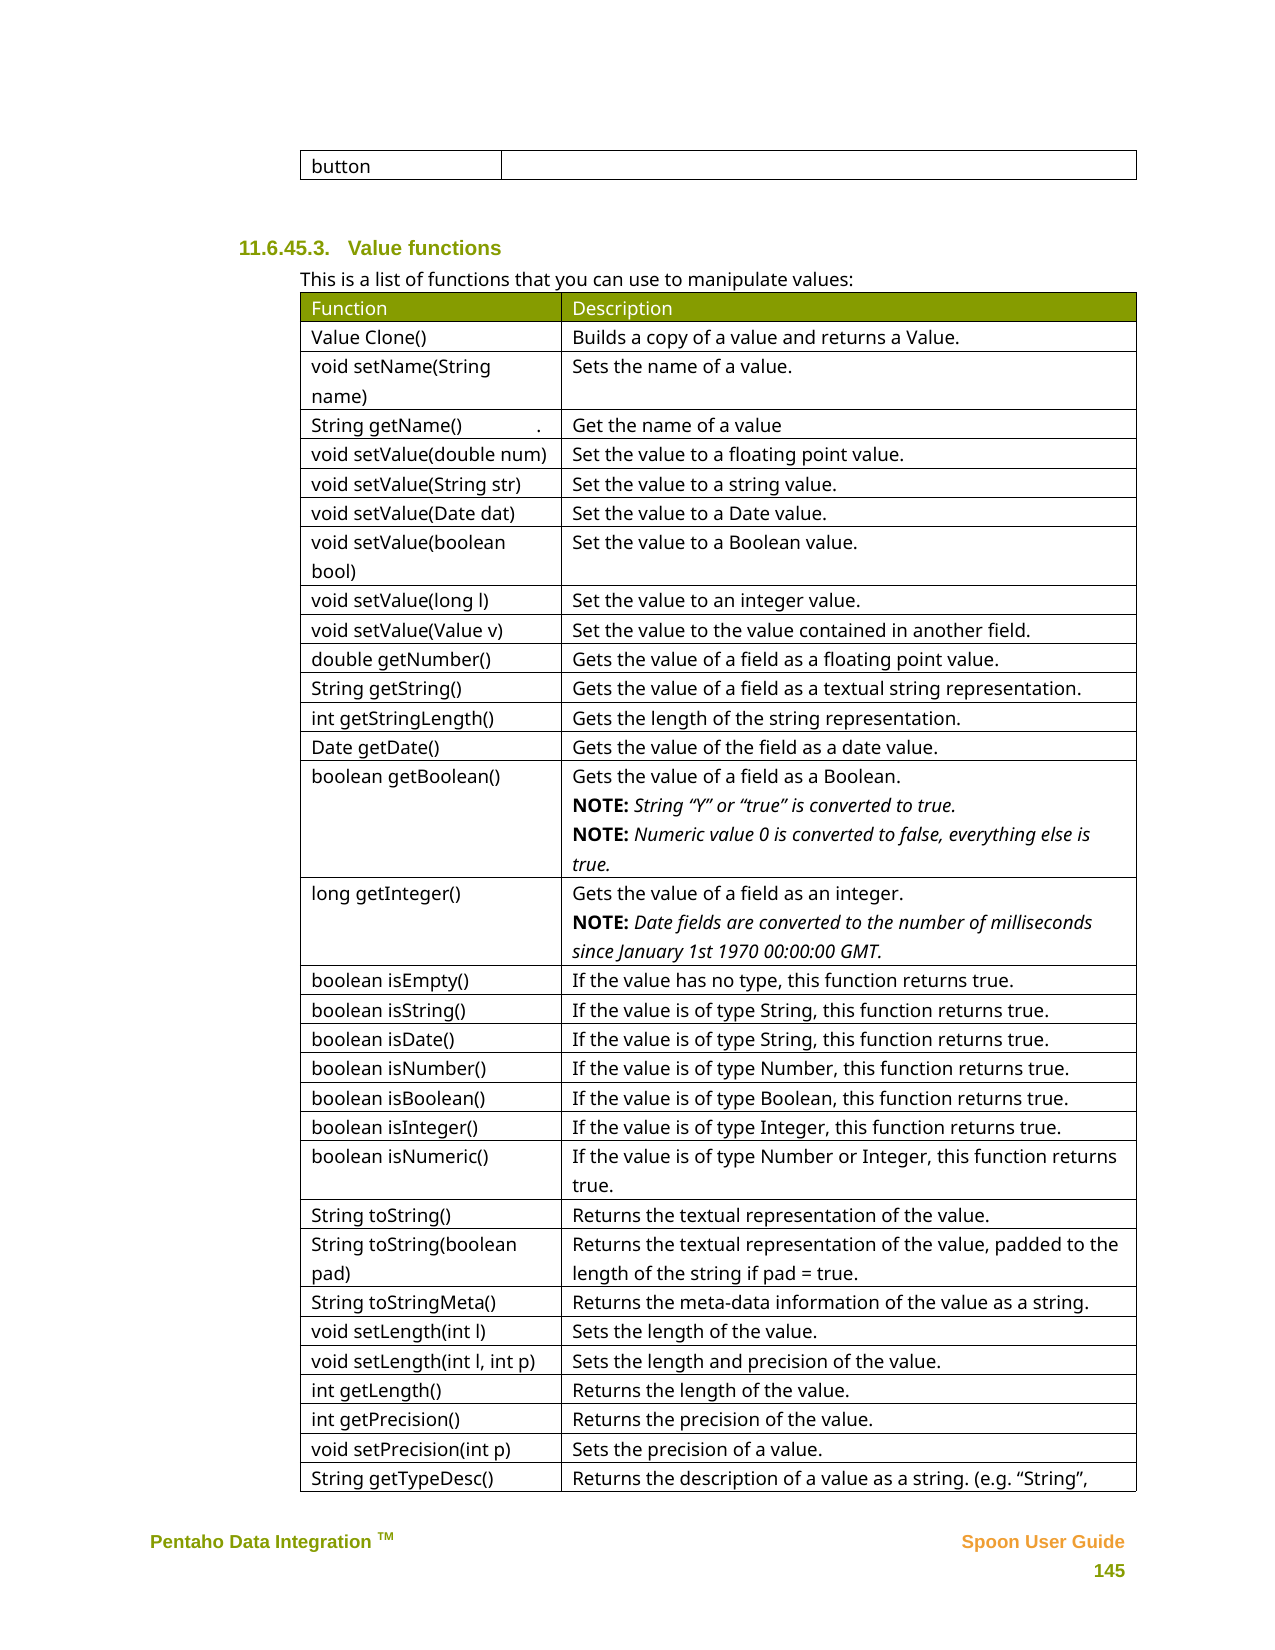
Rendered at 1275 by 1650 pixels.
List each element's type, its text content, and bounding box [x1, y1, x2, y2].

table_cell boolean isNumber() [301, 1053, 561, 1082]
table_cell Set the value to the value contained in another field. [562, 615, 1136, 643]
table_cell If the value is of type Number or Integer, this function returns true. [562, 1141, 1136, 1198]
table_cell Set the value to a Boolean value. [562, 527, 1136, 584]
table_cell int getLength() [301, 1375, 561, 1403]
table_cell Returns the textual representation of the value, padded to the length of the string if pad = true. [562, 1229, 1136, 1286]
table_cell void setLength(int l) [301, 1317, 561, 1345]
table_cell If the value is of type Boolean, this function returns true. [562, 1083, 1136, 1111]
table_header Description [562, 293, 1136, 321]
table_cell String toString() [301, 1200, 561, 1228]
table_cell void setValue(long l) [301, 586, 561, 614]
table_cell If the value is of type Integer, this function returns true. [562, 1112, 1136, 1140]
table_cell Set the value to a floating point value. [562, 439, 1136, 467]
table_cell boolean isDate() [301, 1024, 561, 1052]
table_cell Returns the length of the value. [562, 1375, 1136, 1403]
table_cell Returns the textual representation of the value. [562, 1200, 1136, 1228]
table_cell String getName() . [301, 410, 561, 438]
table_cell void setValue(Value v) [301, 615, 561, 643]
table_cell Returns the precision of the value. [562, 1404, 1136, 1433]
table_cell Sets the length and precision of the value. [562, 1346, 1136, 1374]
table_cell String getTypeDesc() [301, 1463, 561, 1491]
table_cell Date getDate() [301, 732, 561, 760]
table_cell If the value is of type String, this function returns true. [562, 1024, 1136, 1052]
table_cell Gets the length of the string representation. [562, 703, 1136, 731]
table_cell int getPrecision() [301, 1404, 561, 1433]
table_cell String getString() [301, 673, 561, 702]
table_cell String toString(boolean pad) [301, 1229, 561, 1286]
table_cell boolean isBoolean() [301, 1083, 561, 1111]
table_cell Value Clone() [301, 322, 561, 351]
table_cell Gets the value of the field as a date value. [562, 732, 1136, 760]
table_cell int getStringLength() [301, 703, 561, 731]
table_cell void setValue(String str) [301, 469, 561, 497]
table_cell Sets the length of the value. [562, 1317, 1136, 1345]
table_cell If the value has no type, this function returns true. [562, 966, 1136, 994]
table_cell boolean isEmpty() [301, 966, 561, 994]
table_cell long getInteger() [301, 878, 561, 964]
table_cell If the value is of type String, this function returns true. [562, 995, 1136, 1023]
table_cell double getNumber() [301, 644, 561, 672]
text This is a list of functions that you can use to manipulate values: [300, 263, 1125, 292]
table_cell Set the value to a Date value. [562, 498, 1136, 526]
table_cell Returns the description of a value as a string. (e.g. “String”, [562, 1463, 1136, 1491]
table_cell Sets the name of a value. [562, 352, 1136, 409]
table_cell button [301, 151, 501, 179]
table_cell Get the name of a value [562, 410, 1136, 438]
table_cell void setValue(Date dat) [301, 498, 561, 526]
table_cell void setLength(int l, int p) [301, 1346, 561, 1374]
table_cell void setName(String name) [301, 352, 561, 409]
table_cell boolean isString() [301, 995, 561, 1023]
table_cell void setValue(boolean bool) [301, 527, 561, 584]
table_cell If the value is of type Number, this function returns true. [562, 1053, 1136, 1082]
table_cell void setValue(double num) [301, 439, 561, 467]
table_cell Returns the meta-data information of the value as a string. [562, 1287, 1136, 1316]
table_cell String toStringMeta() [301, 1287, 561, 1316]
table_cell Gets the value of a field as a floating point value. [562, 644, 1136, 672]
table_cell void setPrecision(int p) [301, 1434, 561, 1462]
table_cell Gets the value of a field as an integer. NOTE: Date fields are converted to the number of milliseconds since January 1st 1970 00:00:00 GMT. [562, 878, 1136, 964]
table_cell boolean getBoolean() [301, 761, 561, 877]
table_cell Set the value to a string value. [562, 469, 1136, 497]
table_cell [502, 151, 1136, 179]
subtitle Value functions [239, 227, 1125, 262]
table_cell boolean isNumeric() [301, 1141, 561, 1198]
table_cell Gets the value of a field as a textual string representation. [562, 673, 1136, 702]
table_cell boolean isInteger() [301, 1112, 561, 1140]
table_cell Gets the value of a field as a Boolean. NOTE: String “Y” or “true” is converted to true. NOTE: Numeric value 0 is converted to false, everything else is true. [562, 761, 1136, 877]
table_cell Set the value to an integer value. [562, 586, 1136, 614]
table_cell Builds a copy of a value and returns a Value. [562, 322, 1136, 351]
table_header Function [301, 293, 561, 321]
table_cell Sets the precision of a value. [562, 1434, 1136, 1462]
